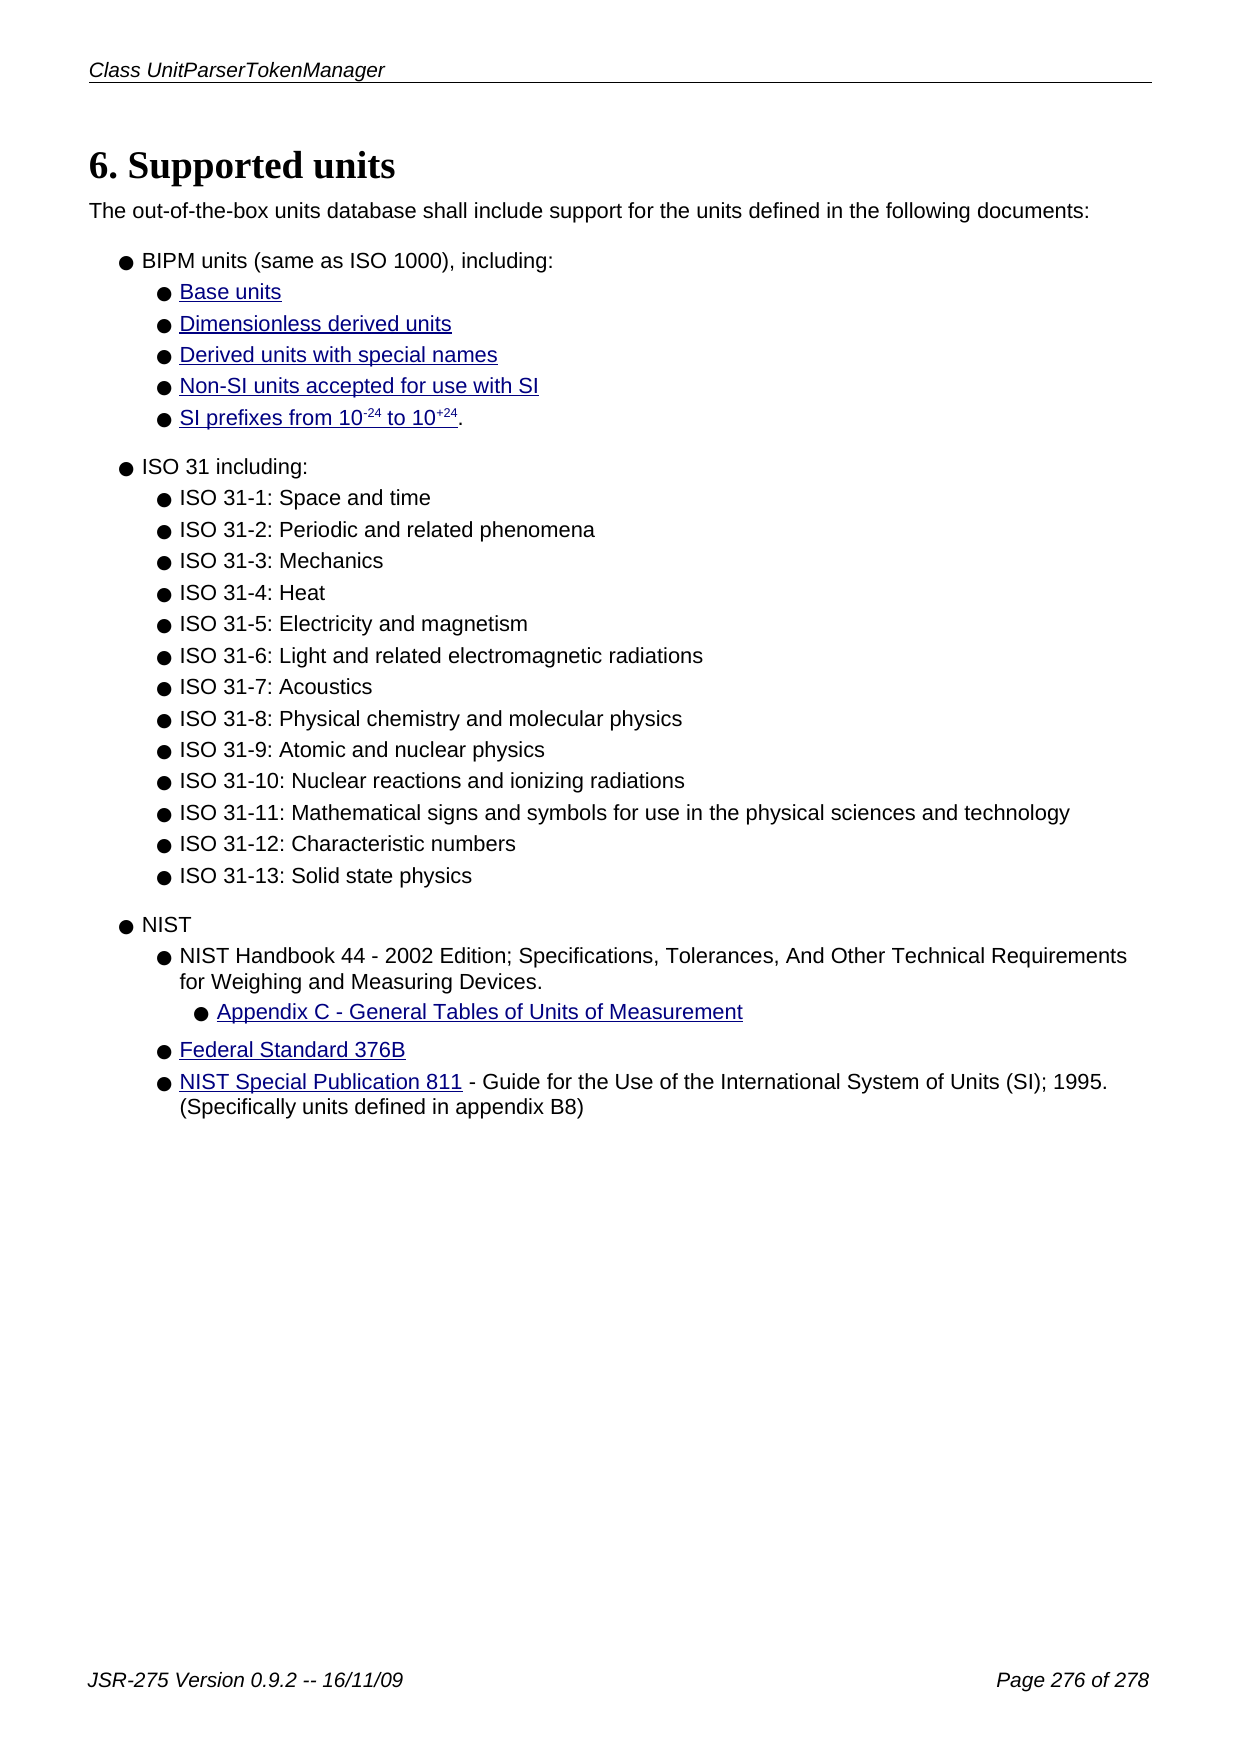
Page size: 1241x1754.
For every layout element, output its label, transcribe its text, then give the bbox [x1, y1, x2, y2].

list ISO 31-4: Heat [156, 580, 1152, 606]
list ISO 31-11: Mathematical signs and symbols for use in the physical sciences and technology [156, 800, 1152, 826]
list ISO 31-10: Nuclear reactions and ionizing radiations [156, 769, 1152, 794]
list Appendix C - General Tables of Units of Measurement [193, 1000, 1152, 1025]
list NIST Handbook 44 - 2002 Edition; Specifications, Tolerances, And Other Technical Requirements for Weighing and Measuring Devices. [156, 944, 1152, 994]
list SI prefixes from 10-24 to 10+24. [156, 405, 1152, 431]
list Dimensionless derived units [156, 311, 1152, 336]
list ISO 31-12: Characteristic numbers [156, 832, 1152, 857]
list ISO 31-2: Periodic and related phenomena [156, 517, 1152, 543]
list Non-SI units accepted for use with SI [156, 374, 1152, 399]
list ISO 31 including: [118, 454, 1152, 480]
list BIPM units (same as ISO 1000), including: [118, 248, 1152, 273]
list ISO 31-8: Physical chemistry and molecular physics [156, 706, 1152, 731]
subtitle Supported units [88, 143, 1152, 187]
text The out-of-the-box units database shall include support for the units defined in the following documents: [88, 199, 1152, 224]
list ISO 31-13: Solid state physics [156, 863, 1152, 889]
list ISO 31-1: Space and time [156, 486, 1152, 511]
list Base units [156, 279, 1152, 305]
list ISO 31-6: Light and related electromagnetic radiations [156, 643, 1152, 668]
list NIST Special Publication 811 - Guide for the Use of the International System of Units (SI); 1995. (Specifically units defined in appendix B8) [156, 1069, 1152, 1119]
list ISO 31-3: Mechanics [156, 549, 1152, 574]
list Derived units with special names [156, 342, 1152, 368]
list ISO 31-5: Electricity and magnetism [156, 612, 1152, 637]
list ISO 31-9: Atomic and nuclear physics [156, 737, 1152, 763]
list NIST [118, 912, 1152, 938]
list Federal Standard 376B [156, 1038, 1152, 1063]
list ISO 31-7: Acoustics [156, 674, 1152, 700]
